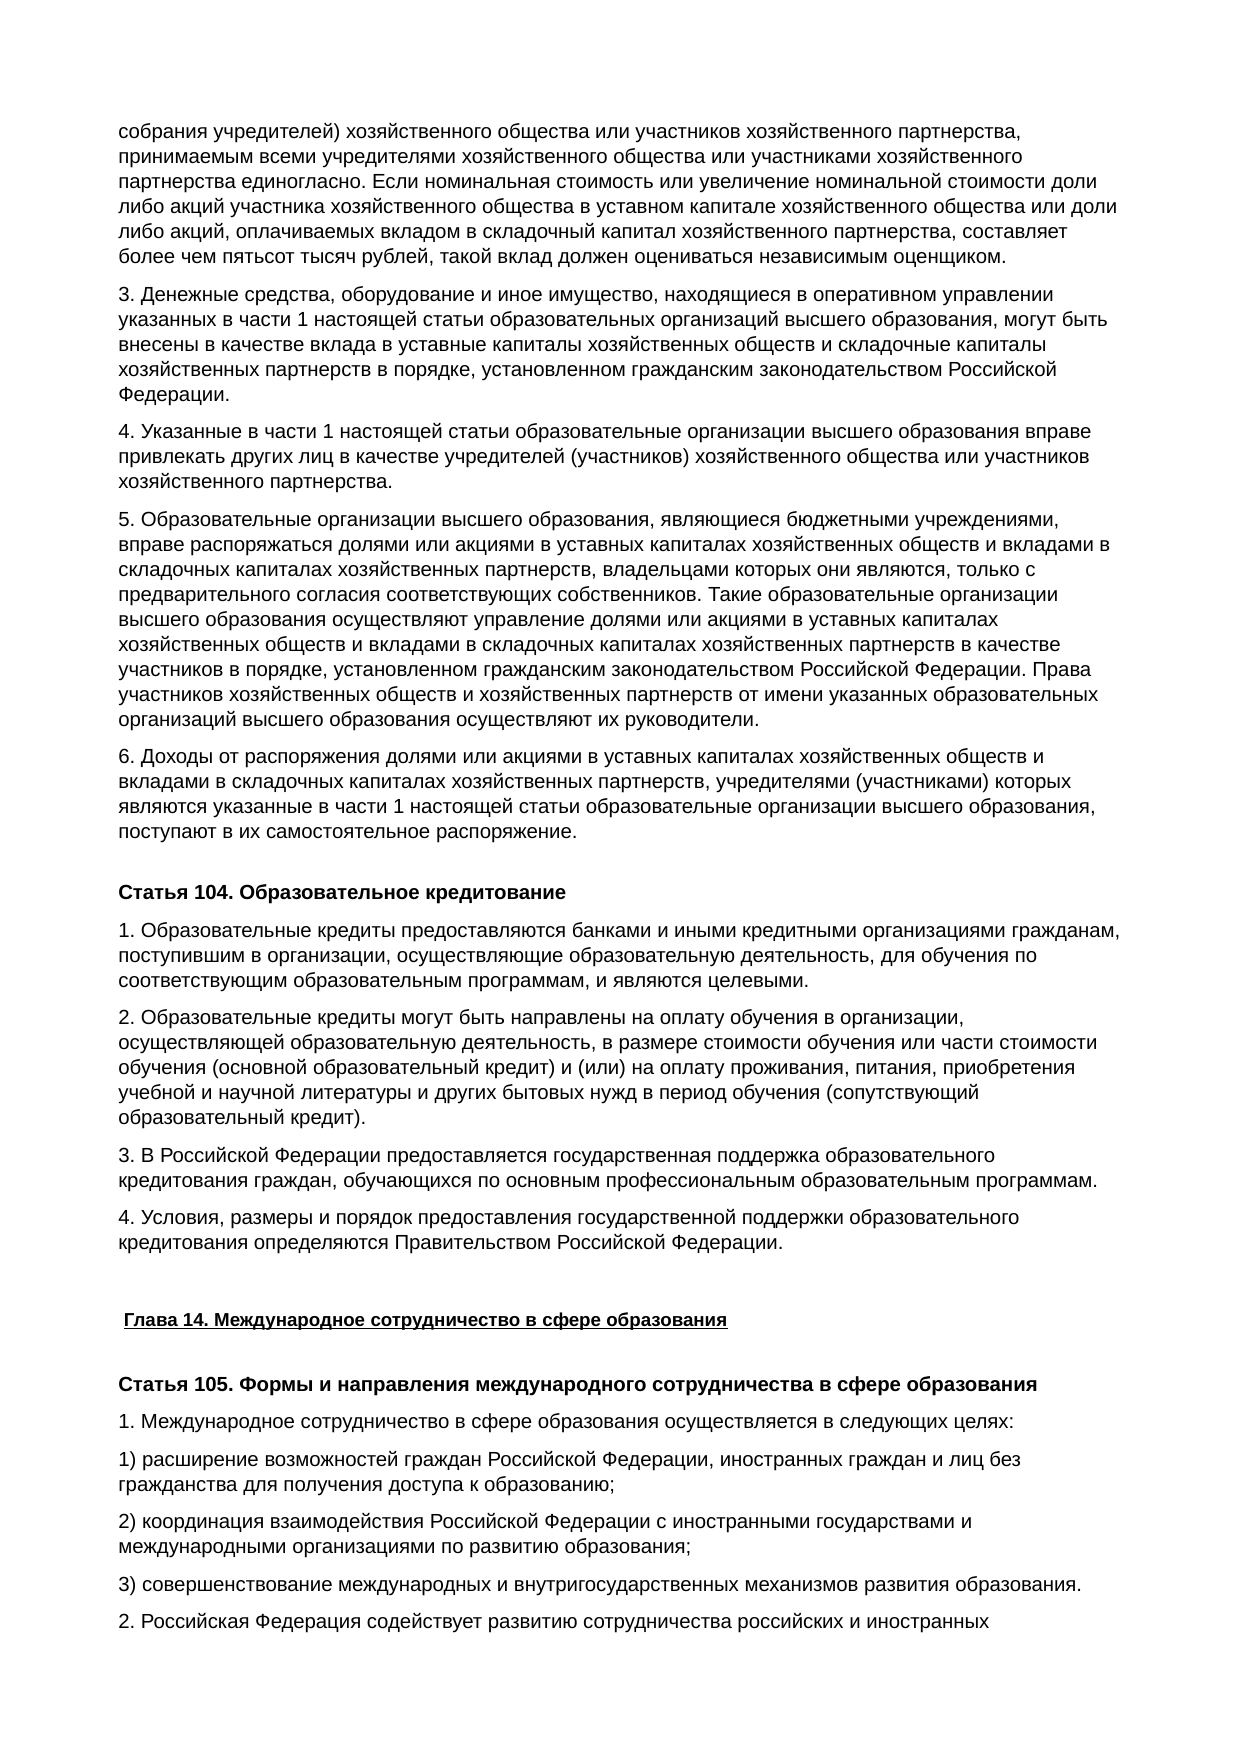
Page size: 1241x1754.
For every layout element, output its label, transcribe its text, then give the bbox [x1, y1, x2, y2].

text собрания учредителей) хозяйственного общества или участников хозяйственного партнерства, принимаемым всеми учредителями хозяйственного общества или участниками хозяйственного партнерства единогласно. Если номинальная стоимость или увеличение номинальной стоимости доли либо акций участника хозяйственного общества в уставном капитале хозяйственного общества или доли либо акций, оплачиваемых вкладом в складочный капитал хозяйственного партнерства, составляет более чем пятьсот тысяч рублей, такой вклад должен оцениваться независимым оценщиком. [118, 118, 1122, 268]
text 5. Образовательные организации высшего образования, являющиеся бюджетными учреждениями, вправе распоряжаться долями или акциями в уставных капиталах хозяйственных обществ и вкладами в складочных капиталах хозяйственных партнерств, владельцами которых они являются, только с предварительного согласия соответствующих собственников. Такие образовательные организации высшего образования осуществляют управление долями или акциями в уставных капиталах хозяйственных обществ и вкладами в складочных капиталах хозяйственных партнерств в качестве участников в порядке, установленном гражданским законодательством Российской Федерации. Права участников хозяйственных обществ и хозяйственных партнерств от имени указанных образовательных организаций высшего образования осуществляют их руководители. [118, 506, 1122, 731]
text 4. Указанные в части 1 настоящей статьи образовательные организации высшего образования вправе привлекать других лиц в качестве учредителей (участников) хозяйственного общества или участников хозяйственного партнерства. [118, 418, 1122, 493]
text 1. Международное сотрудничество в сфере образования осуществляется в следующих целях: [118, 1408, 1122, 1433]
text 3. Денежные средства, оборудование и иное имущество, находящиеся в оперативном управлении указанных в части 1 настоящей статьи образовательных организаций высшего образования, могут быть внесены в качестве вклада в уставные капиталы хозяйственных обществ и складочные капиталы хозяйственных партнерств в порядке, установленном гражданским законодательством Российской Федерации. [118, 281, 1122, 406]
text 2. Образовательные кредиты могут быть направлены на оплату обучения в организации, осуществляющей образовательную деятельность, в размере стоимости обучения или части стоимости обучения (основной образовательный кредит) и (или) на оплату проживания, питания, приобретения учебной и научной литературы и других бытовых нужд в период обучения (сопутствующий образовательный кредит). [118, 1004, 1122, 1129]
text 4. Условия, размеры и порядок предоставления государственной поддержки образовательного кредитования определяются Правительством Российской Федерации. [118, 1204, 1122, 1254]
subtitle Глава 14. Международное сотрудничество в сфере образования [118, 1291, 1122, 1334]
subtitle Статья 105. Формы и направления международного сотрудничества в сфере образования [118, 1372, 1122, 1395]
text 3) совершенствование международных и внутригосударственных механизмов развития образования. [118, 1570, 1122, 1595]
text 6. Доходы от распоряжения долями или акциями в уставных капиталах хозяйственных обществ и вкладами в складочных капиталах хозяйственных партнерств, учредителями (участниками) которых являются указанные в части 1 настоящей статьи образовательные организации высшего образования, поступают в их самостоятельное распоряжение. [118, 743, 1122, 843]
text 2) координация взаимодействия Российской Федерации с иностранными государствами и международными организациями по развитию образования; [118, 1508, 1122, 1558]
subtitle Статья 104. Образовательное кредитование [118, 881, 1122, 904]
text 3. В Российской Федерации предоставляется государственная поддержка образовательного кредитования граждан, обучающихся по основным профессиональным образовательным программам. [118, 1141, 1122, 1191]
text 1) расширение возможностей граждан Российской Федерации, иностранных граждан и лиц без гражданства для получения доступа к образованию; [118, 1445, 1122, 1495]
text 1. Образовательные кредиты предоставляются банками и иными кредитными организациями гражданам, поступившим в организации, осуществляющие образовательную деятельность, для обучения по соответствующим образовательным программам, и являются целевыми. [118, 916, 1122, 991]
text 2. Российская Федерация содействует развитию сотрудничества российских и иностранных [118, 1608, 1122, 1633]
